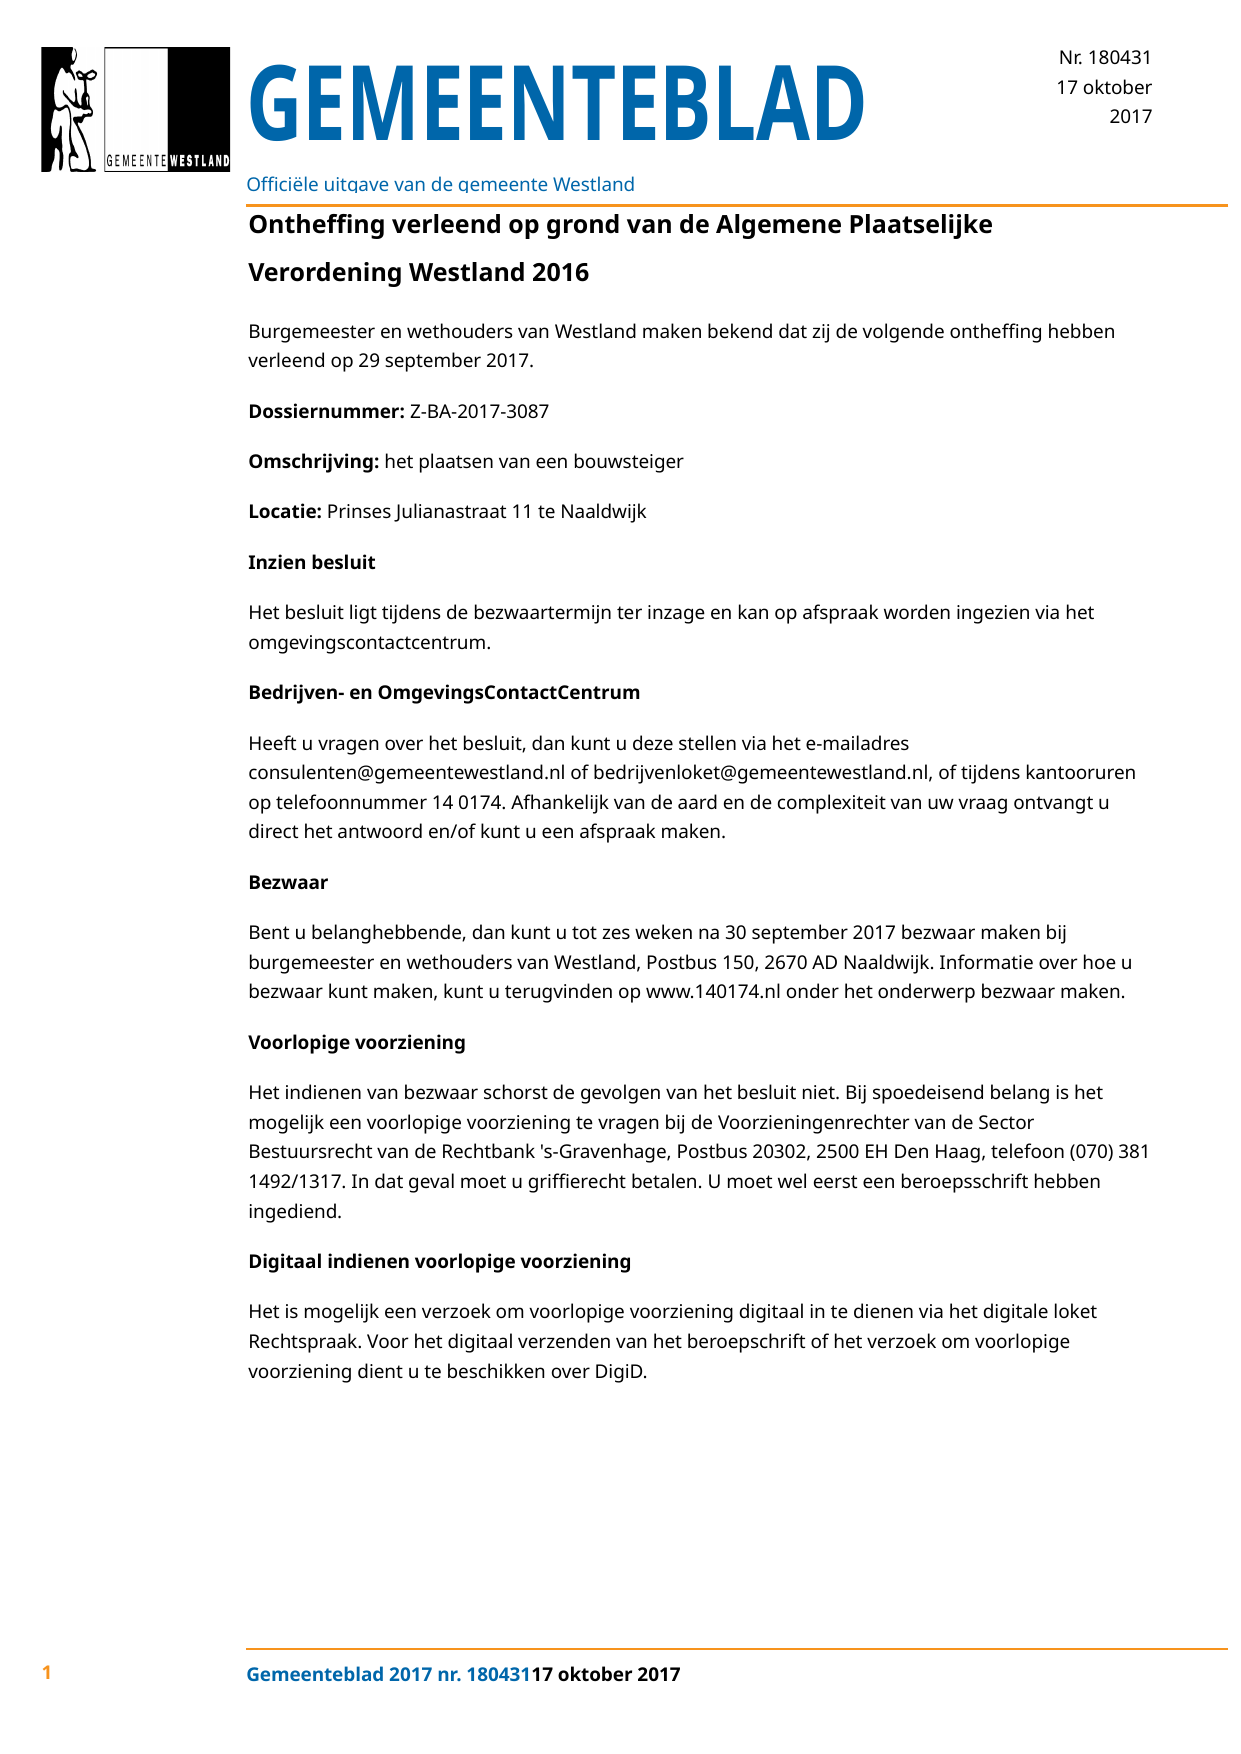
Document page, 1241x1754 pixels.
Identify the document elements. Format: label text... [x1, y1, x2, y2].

text Dossiernummer: Z-BA-2017-3087 [248, 398, 1152, 424]
picture [41, 47, 231, 172]
text Ontheffing verleend op grond van de Algemene Plaatselijke Verordening Westland 2016 [248, 207, 1152, 288]
text Voorlopige voorziening [248, 1029, 1152, 1055]
text Het besluit ligt tijdens de bezwaartermijn ter inzage en kan op afspraak worden ingezien via het omgevingscontactcentrum. [248, 599, 1152, 655]
text Bedrijven- en OmgevingsContactCentrum [248, 679, 1152, 705]
text Het is mogelijk een verzoek om voorlopige voorziening digitaal in te dienen via het digitale loket Rechtspraak. Voor het digitaal verzenden van het beroepschrift of het verzoek om voorlopige voorziening dient u te beschikken over DigiD. [248, 1299, 1152, 1384]
text Burgemeester en wethouders van Westland maken bekend dat zij de volgende ontheffing hebben verleend op 29 september 2017. [248, 318, 1152, 373]
text Digitaal indienen voorlopige voorziening [248, 1248, 1152, 1274]
text Inzien besluit [248, 549, 1152, 575]
text Bezwaar [248, 869, 1152, 895]
text Locatie: Prinses Julianastraat 11 te Naaldwijk [248, 499, 1152, 524]
text Heeft u vragen over het besluit, dan kunt u deze stellen via het e-mailadres consulenten@gemeentewestland.nl of bedrijvenloket@gemeentewestland.nl, of tijdens kantooruren op telefoonnummer 14 0174. Afhankelijk van de aard en de complexiteit van uw vraag ontvangt u direct het antwoord en/of kunt u een afspraak maken. [248, 730, 1152, 844]
text Het indienen van bezwaar schorst de gevolgen van het besluit niet. Bij spoedeisend belang is het mogelijk een voorlopige voorziening te vragen bij de Voorzieningenrechter van de Sector Bestuursrecht van de Rechtbank 's-Gravenhage, Postbus 20302, 2500 EH Den Haag, telefoon (070) 381 1492/1317. In dat geval moet u griffierecht betalen. U moet wel eerst een beroepsschrift hebben ingediend. [248, 1079, 1152, 1224]
text Omschrijving: het plaatsen van een bouwsteiger [248, 448, 1152, 474]
text Bent u belanghebbende, dan kunt u tot zes weken na 30 september 2017 bezwaar maken bij burgemeester en wethouders van Westland, Postbus 150, 2670 AD Naaldwijk. Informatie over hoe u bezwaar kunt maken, kunt u terugvinden op www.140174.nl onder het onderwerp bezwaar maken. [248, 919, 1152, 1004]
